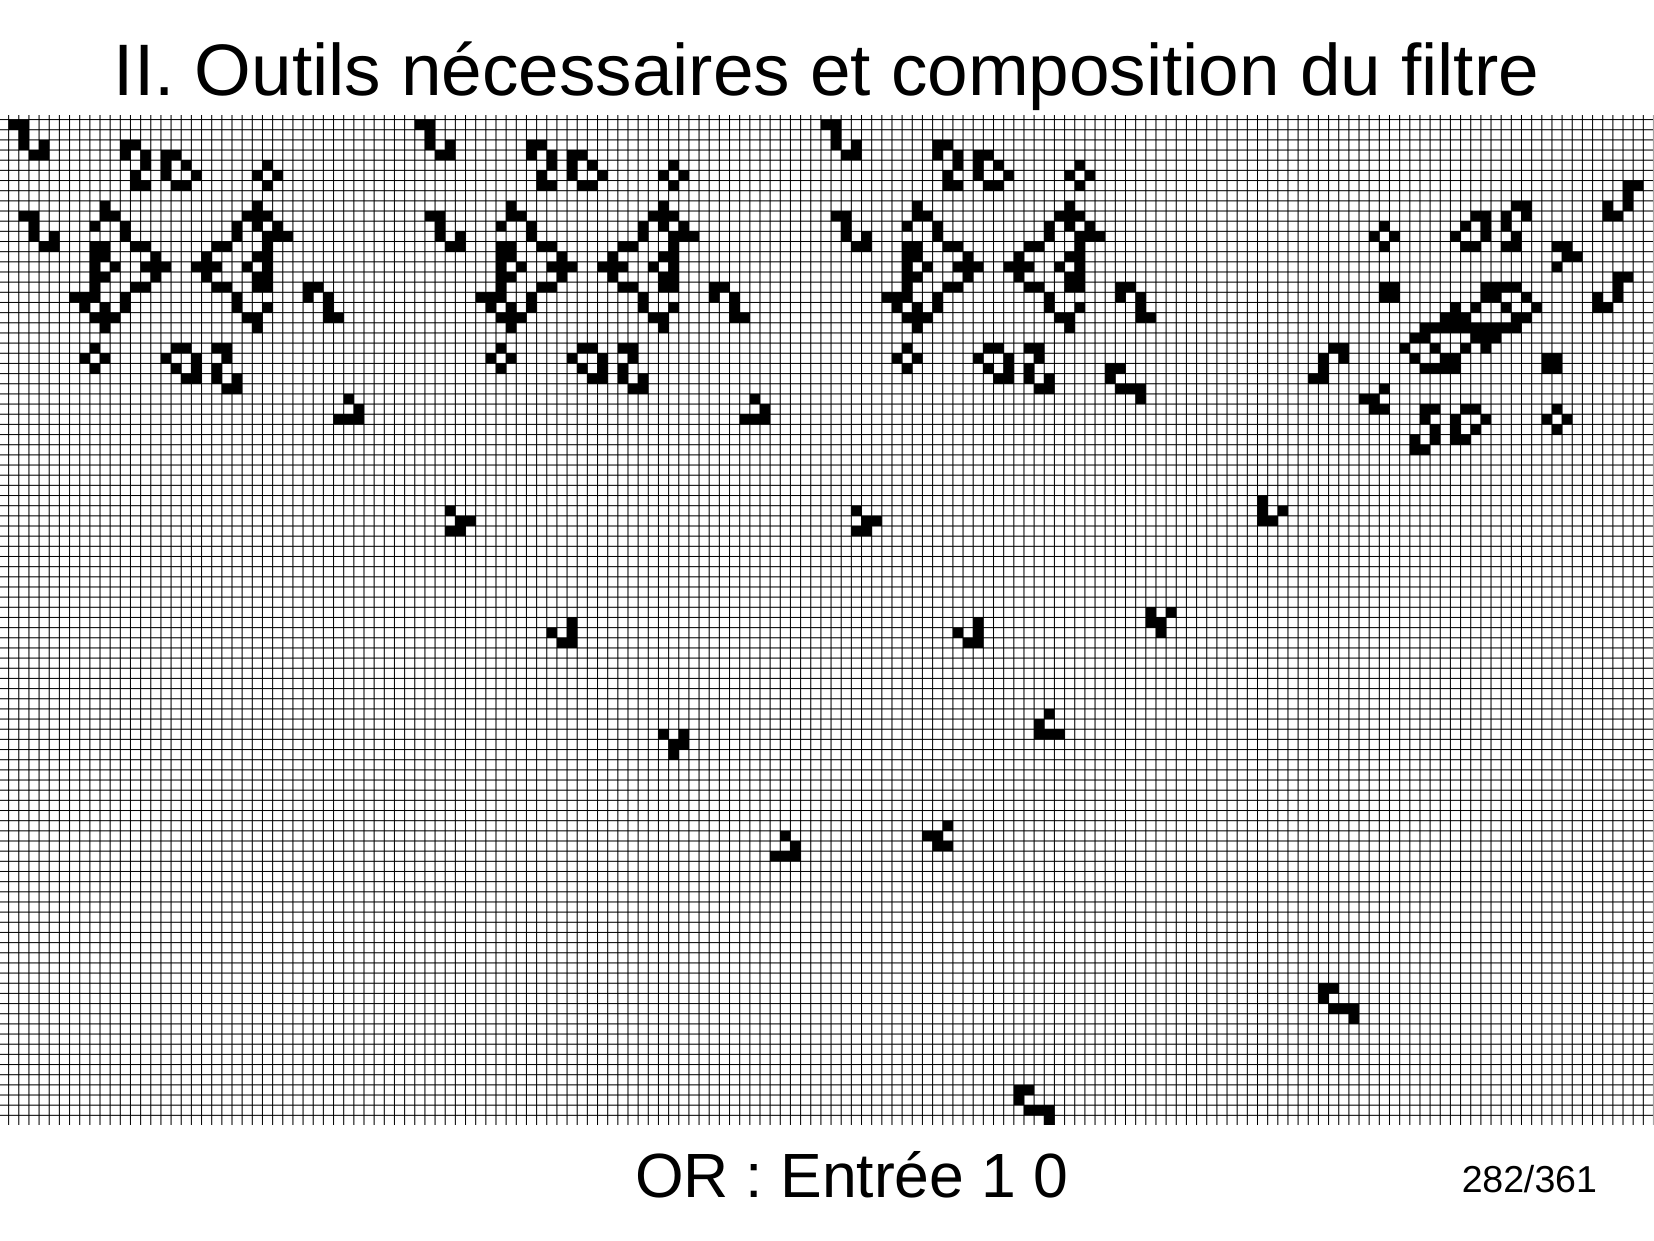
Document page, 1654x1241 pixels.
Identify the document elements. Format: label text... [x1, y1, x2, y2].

text_box OR : Entrée 1 0 [620, 1133, 1084, 1219]
text_box <number>/361 [1447, 1151, 1654, 1209]
picture [0, 115, 1654, 1125]
title II. Outils nécessaires et composition du filtre [82, 0, 1572, 174]
